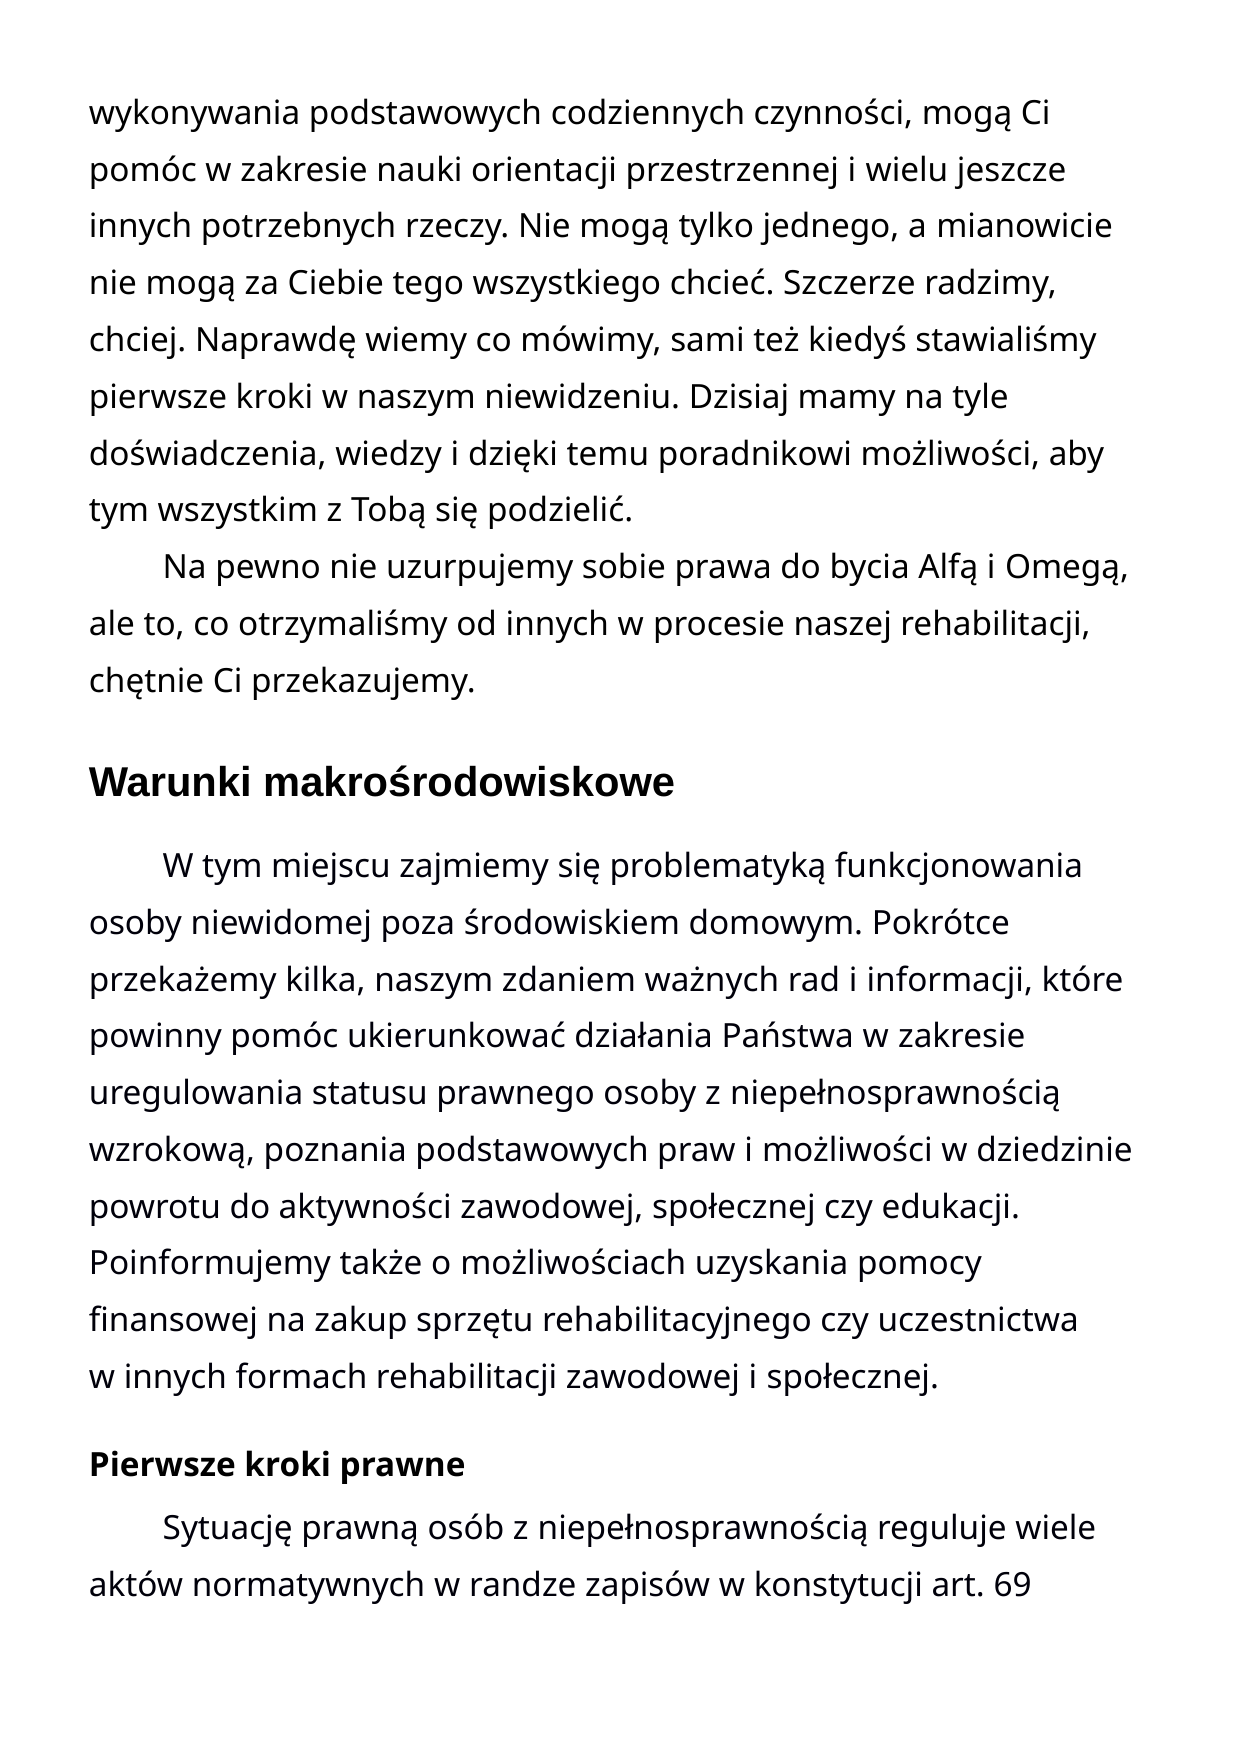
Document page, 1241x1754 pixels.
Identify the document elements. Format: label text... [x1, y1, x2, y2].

text W tym miejscu zajmiemy się problematyką funkcjonowania osoby niewidomej poza środowiskiem domowym. Pokrótce przekażemy kilka, naszym zdaniem ważnych rad i informacji, które powinny pomóc ukierunkować działania Państwa w zakresie uregulowania statusu prawnego osoby z niepełnosprawnością wzrokową, poznania podstawowych praw i możliwości w dziedzinie powrotu do aktywności zawodowej, społecznej czy edukacji. Poinformujemy także o możliwościach uzyskania pomocy finansowej na zakup sprzętu rehabilitacyjnego czy uczestnictwa w innych formach rehabilitacji zawodowej i społecznej. [89, 842, 1152, 1398]
subtitle Warunki makrośrodowiskowe [89, 757, 1152, 805]
text Na pewno nie uzurpujemy sobie prawa do bycia Alfą i Omegą, ale to, co otrzymaliśmy od innych w procesie naszej rehabilitacji, chętnie Ci przekazujemy. [89, 543, 1152, 702]
text Sytuację prawną osób z niepełnosprawnością reguluje wiele aktów normatywnych w randze zapisów w konstytucji art. 69 [89, 1504, 1152, 1606]
subtitle Pierwsze kroki prawne [89, 1441, 1152, 1486]
text wykonywania podstawowych codziennych czynności, mogą Ci pomóc w zakresie nauki orientacji przestrzennej i wielu jeszcze innych potrzebnych rzeczy. Nie mogą tylko jednego, a mianowicie nie mogą za Ciebie tego wszystkiego chcieć. Szczerze radzimy, chciej. Naprawdę wiemy co mówimy, sami też kiedyś stawialiśmy pierwsze kroki w naszym niewidzeniu. Dzisiaj mamy na tyle doświadczenia, wiedzy i dzięki temu poradnikowi możliwości, aby tym wszystkim z Tobą się podzielić. [89, 89, 1152, 531]
